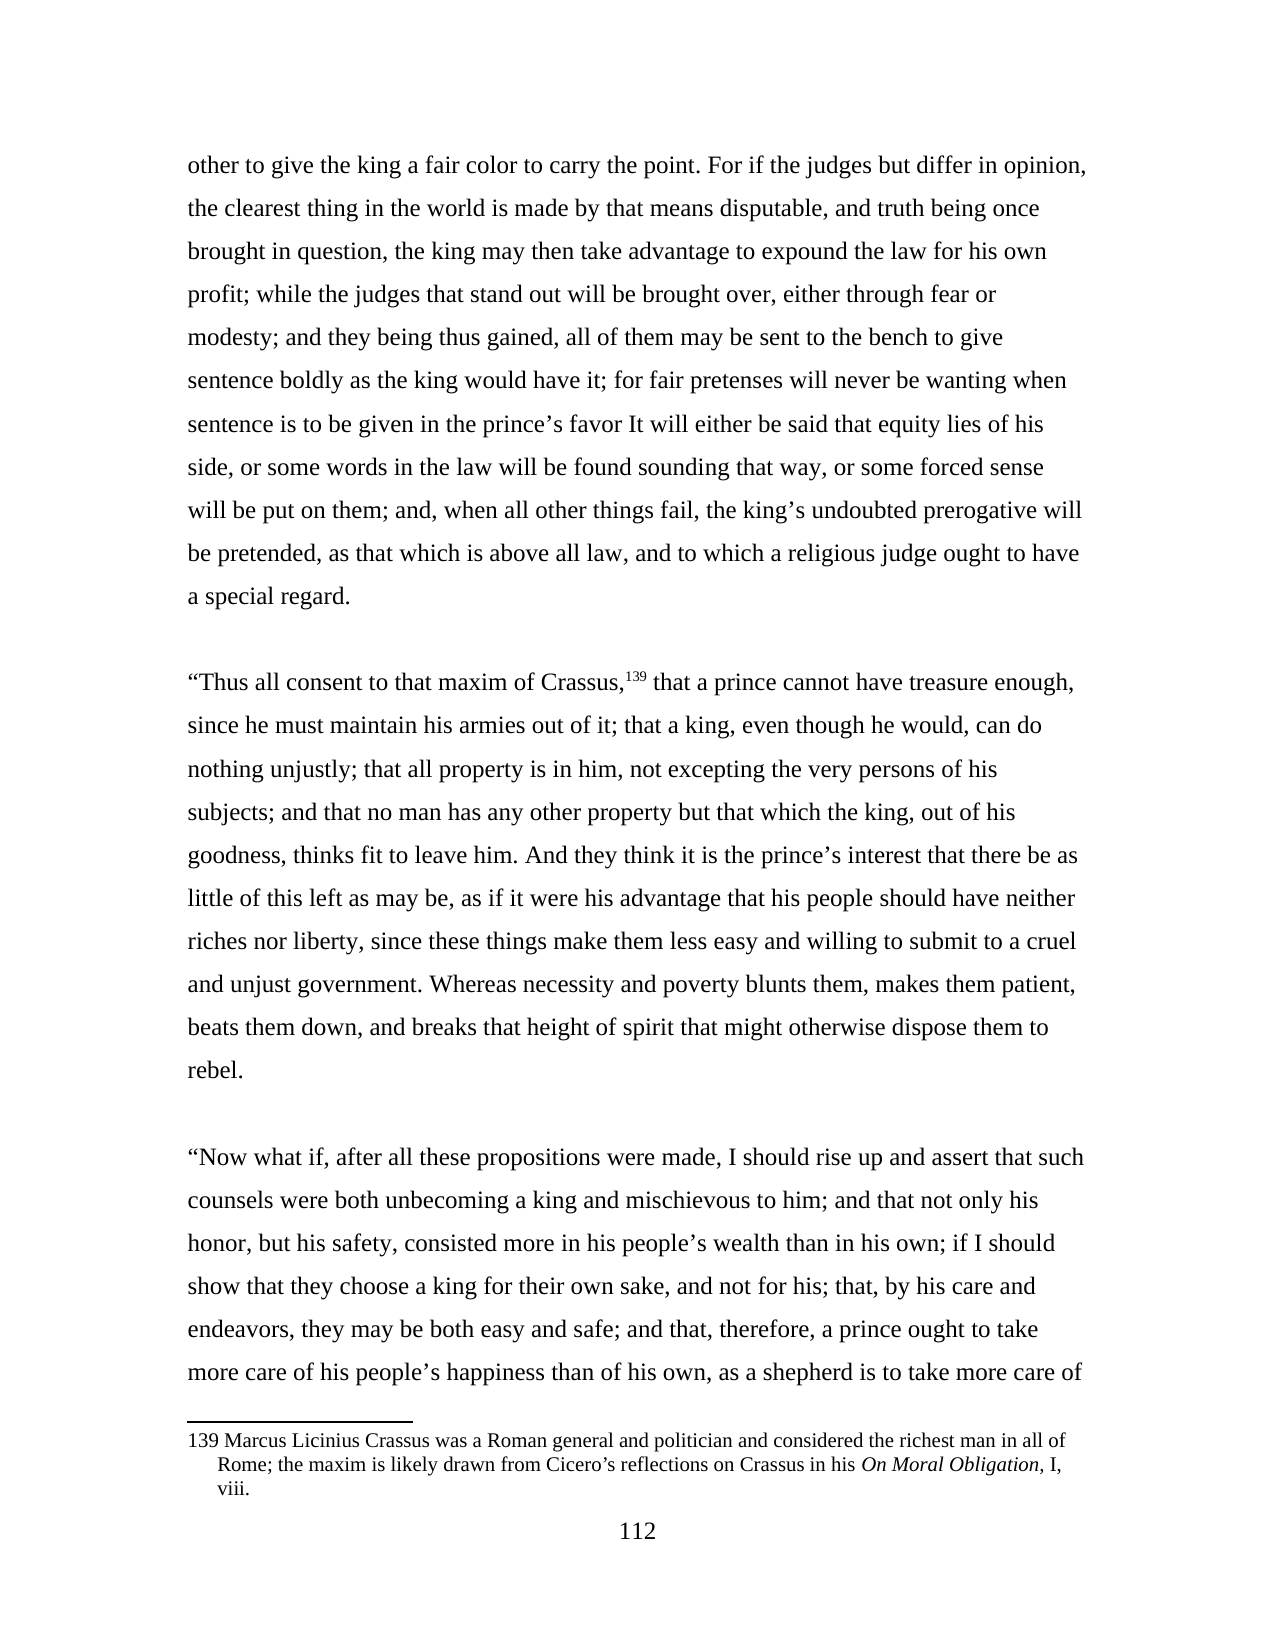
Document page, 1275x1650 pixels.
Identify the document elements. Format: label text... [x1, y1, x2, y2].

text “Thus all consent to that maxim of Crassus, that a prince cannot have treasure enough, since he must maintain his armies out of it; that a king, even though he would, can do nothing unjustly; that all property is in him, not excepting the very persons of his subjects; and that no man has any other property but that which the king, out of his goodness, thinks fit to leave him. And they think it is the prince’s interest that there be as little of this left as may be, as if it were his advantage that his people should have neither riches nor liberty, since these things make them less easy and willing to submit to a cruel and unjust government. Whereas necessity and poverty blunts them, makes them patient, beats them down, and breaks that height of spirit that might otherwise dispose them to rebel. [187, 667, 1087, 1084]
text “Now what if, after all these propositions were made, I should rise up and assert that such counsels were both unbecoming a king and mischievous to him; and that not only his honor, but his safety, consisted more in his people’s wealth than in his own; if I should show that they choose a king for their own sake, and not for his; that, by his care and endeavors, they may be both easy and safe; and that, therefore, a prince ought to take more care of his people’s happiness than of his own, as a shepherd is to take more care of [187, 1142, 1087, 1386]
text Marcus Licinius Crassus was a Roman general and politician and considered the richest man in all of Rome; the maxim is likely drawn from Cicero’s reflections on Crassus in his On Moral Obligation, I, viii. [187, 1428, 1087, 1500]
text other to give the king a fair color to carry the point. For if the judges but differ in opinion, the clearest thing in the world is made by that means disputable, and truth being once brought in question, the king may then take advantage to expound the law for his own profit; while the judges that stand out will be brought over, either through fear or modesty; and they being thus gained, all of them may be sent to the bench to give sentence boldly as the king would have it; for fair pretenses will never be wanting when sentence is to be given in the prince’s favor It will either be said that equity lies of his side, or some words in the law will be found sounding that way, or some forced sense will be put on them; and, when all other things fail, the king’s undoubted prerogative will be pretended, as that which is above all law, and to which a religious judge ought to have a special regard. [187, 150, 1087, 610]
